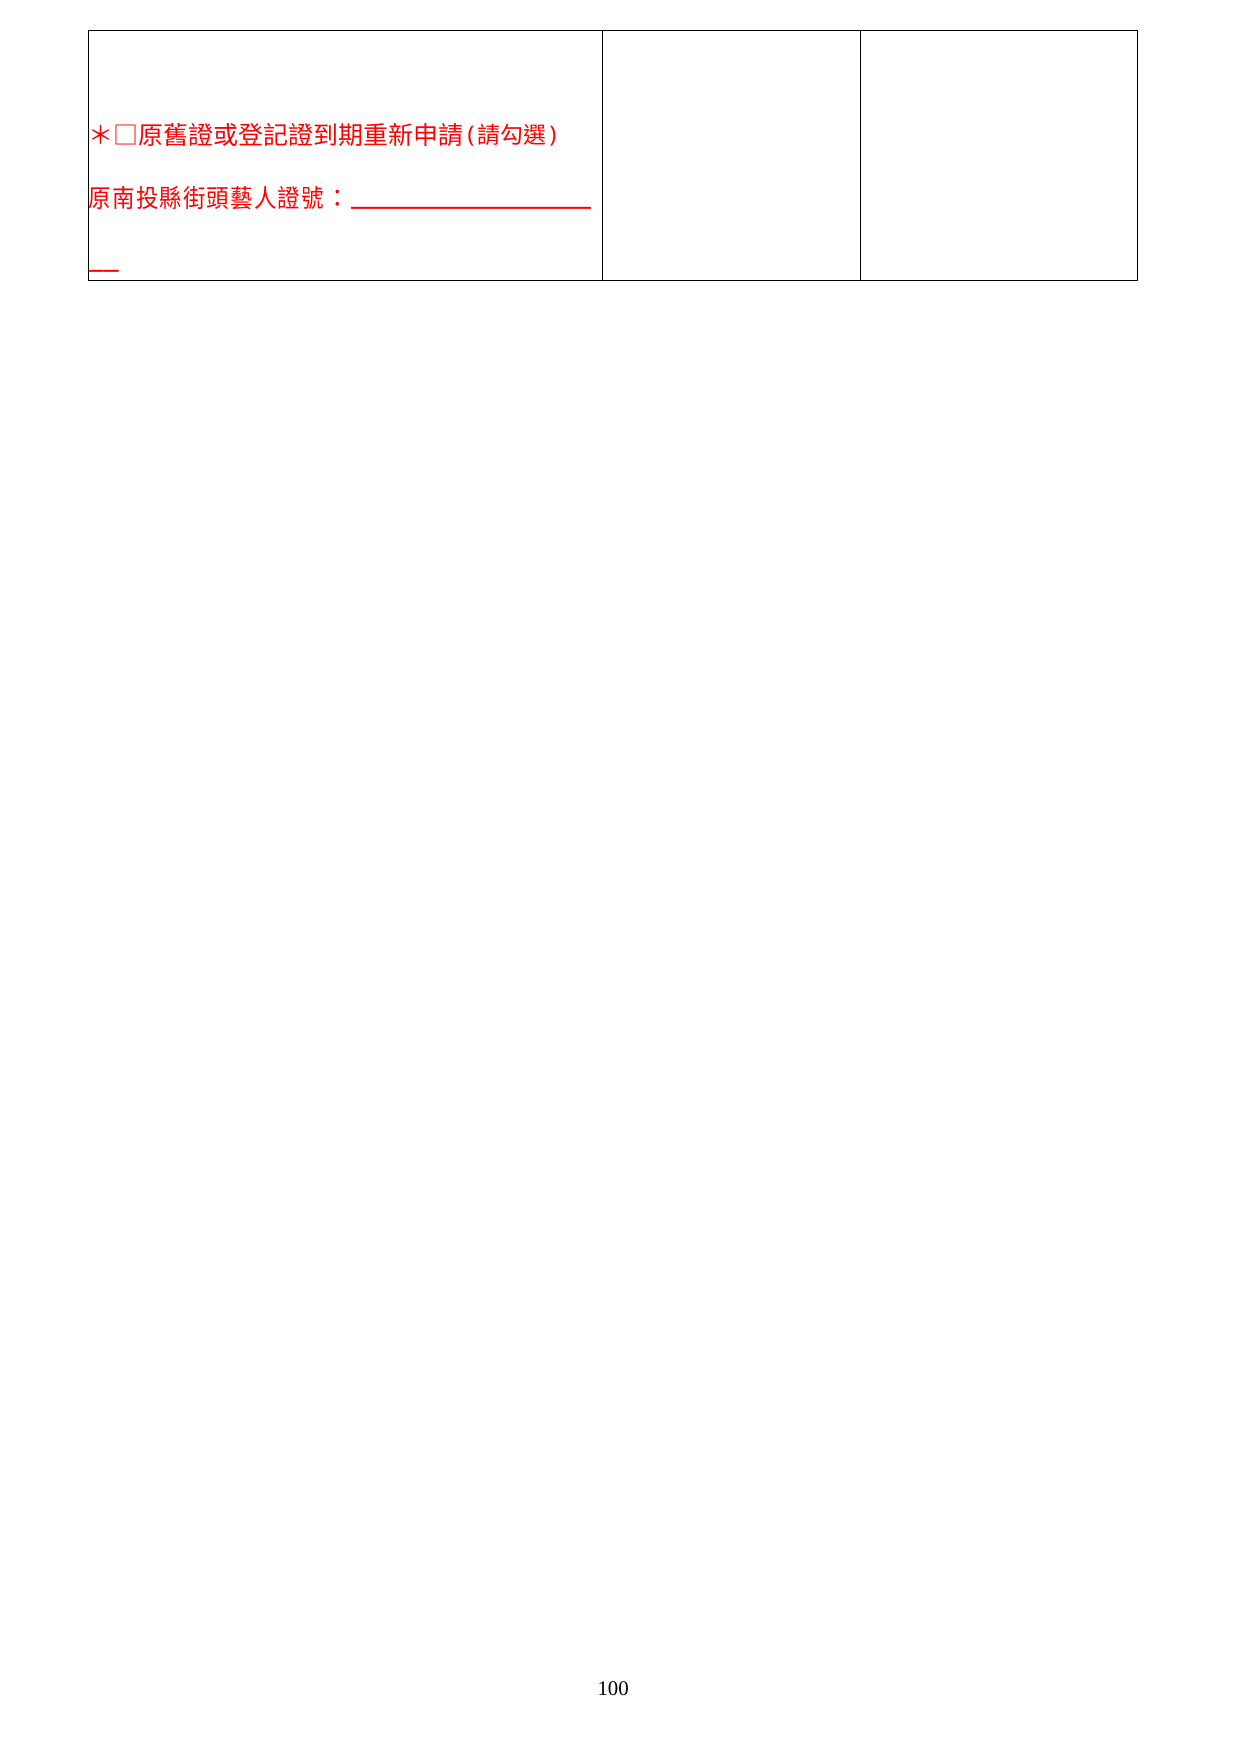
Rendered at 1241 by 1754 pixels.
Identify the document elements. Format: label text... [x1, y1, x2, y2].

table_cell ＊□原舊證或登記證到期重新申請(請勾選) 原南投縣街頭藝人證號：__________________ [89, 31, 602, 279]
table_cell [861, 31, 1137, 279]
table_cell [603, 31, 860, 279]
